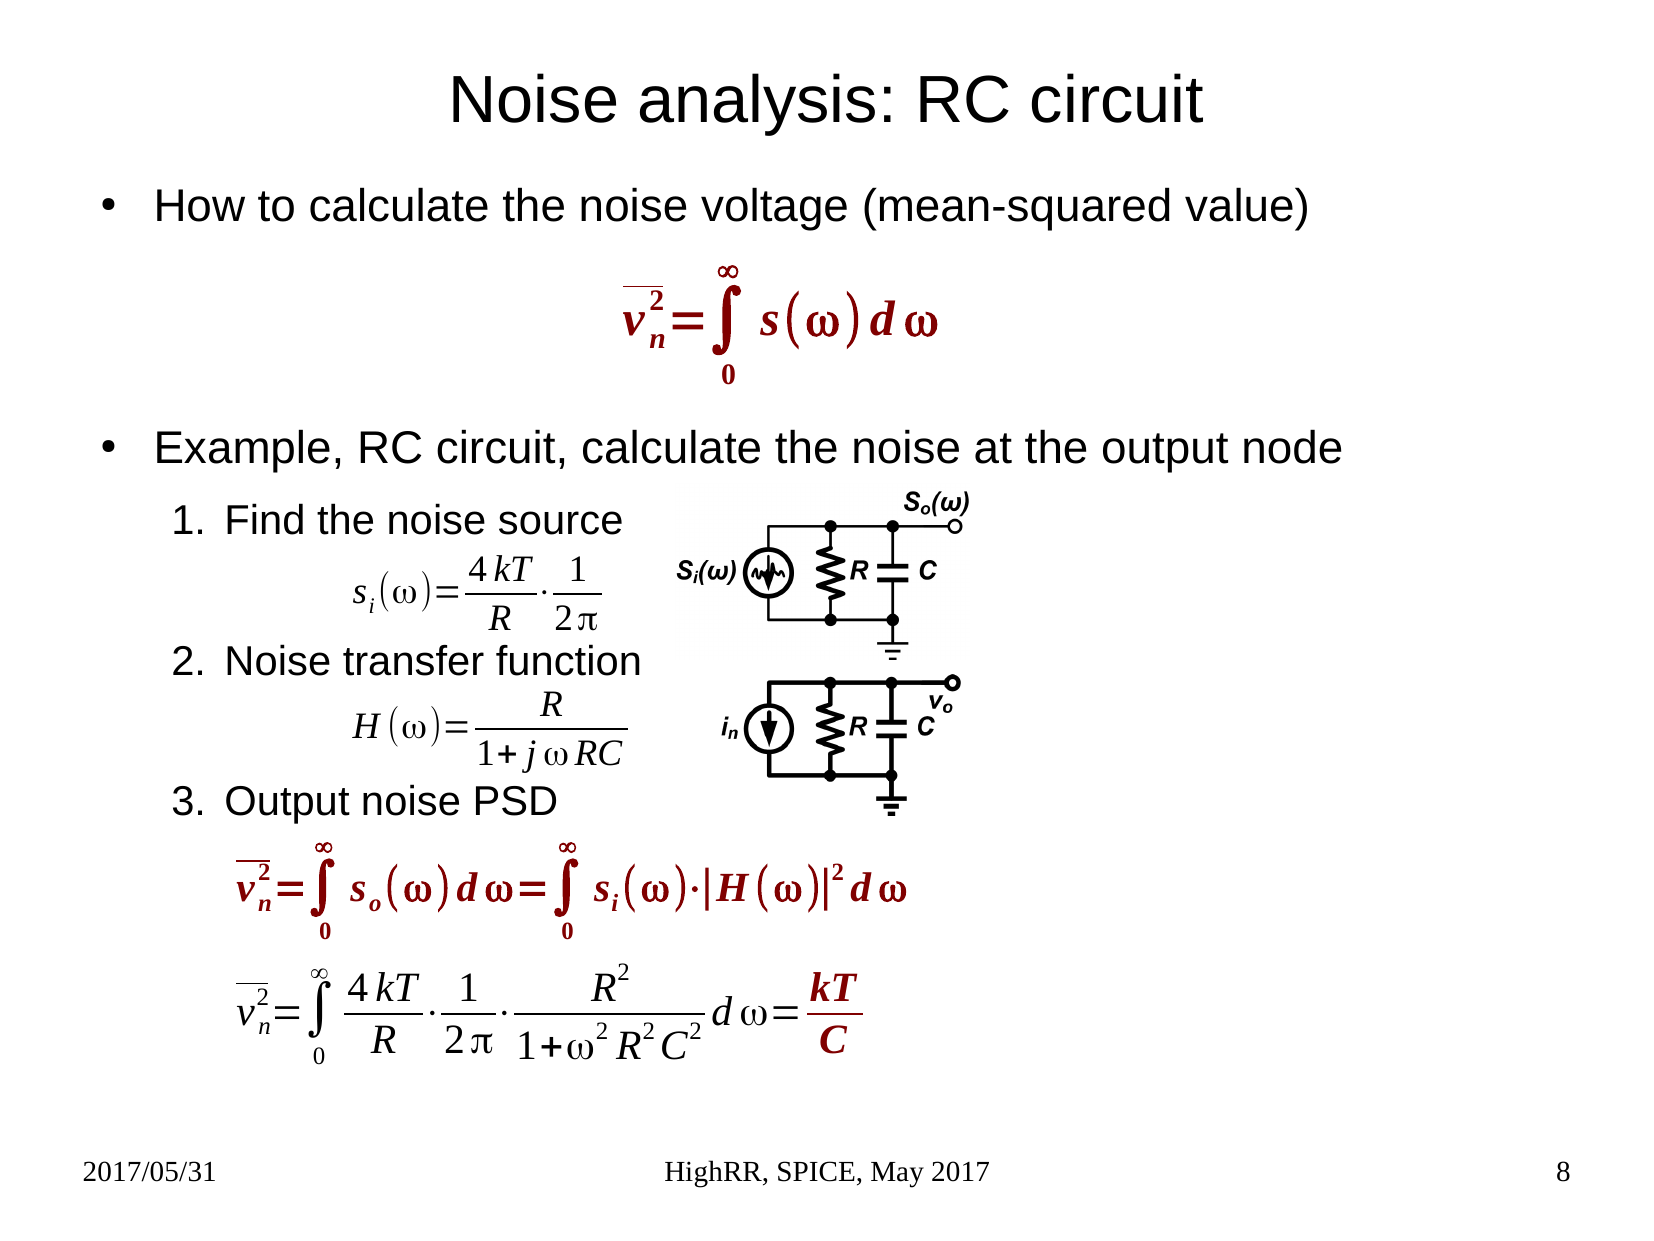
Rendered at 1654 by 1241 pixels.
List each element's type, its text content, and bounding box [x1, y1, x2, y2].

list How to calculate the noise voltage (mean-squared value) Example, RC circuit, calculate the noise at the output node Find the noise source Noise transfer function Output noise PSD [82, 180, 1571, 1141]
picture [675, 483, 970, 661]
title Noise analysis: RC circuit [82, 49, 1571, 151]
chart [228, 958, 870, 1071]
chart [615, 262, 947, 391]
chart [228, 840, 916, 946]
chart [345, 684, 636, 773]
picture [720, 674, 961, 816]
chart [345, 549, 610, 638]
